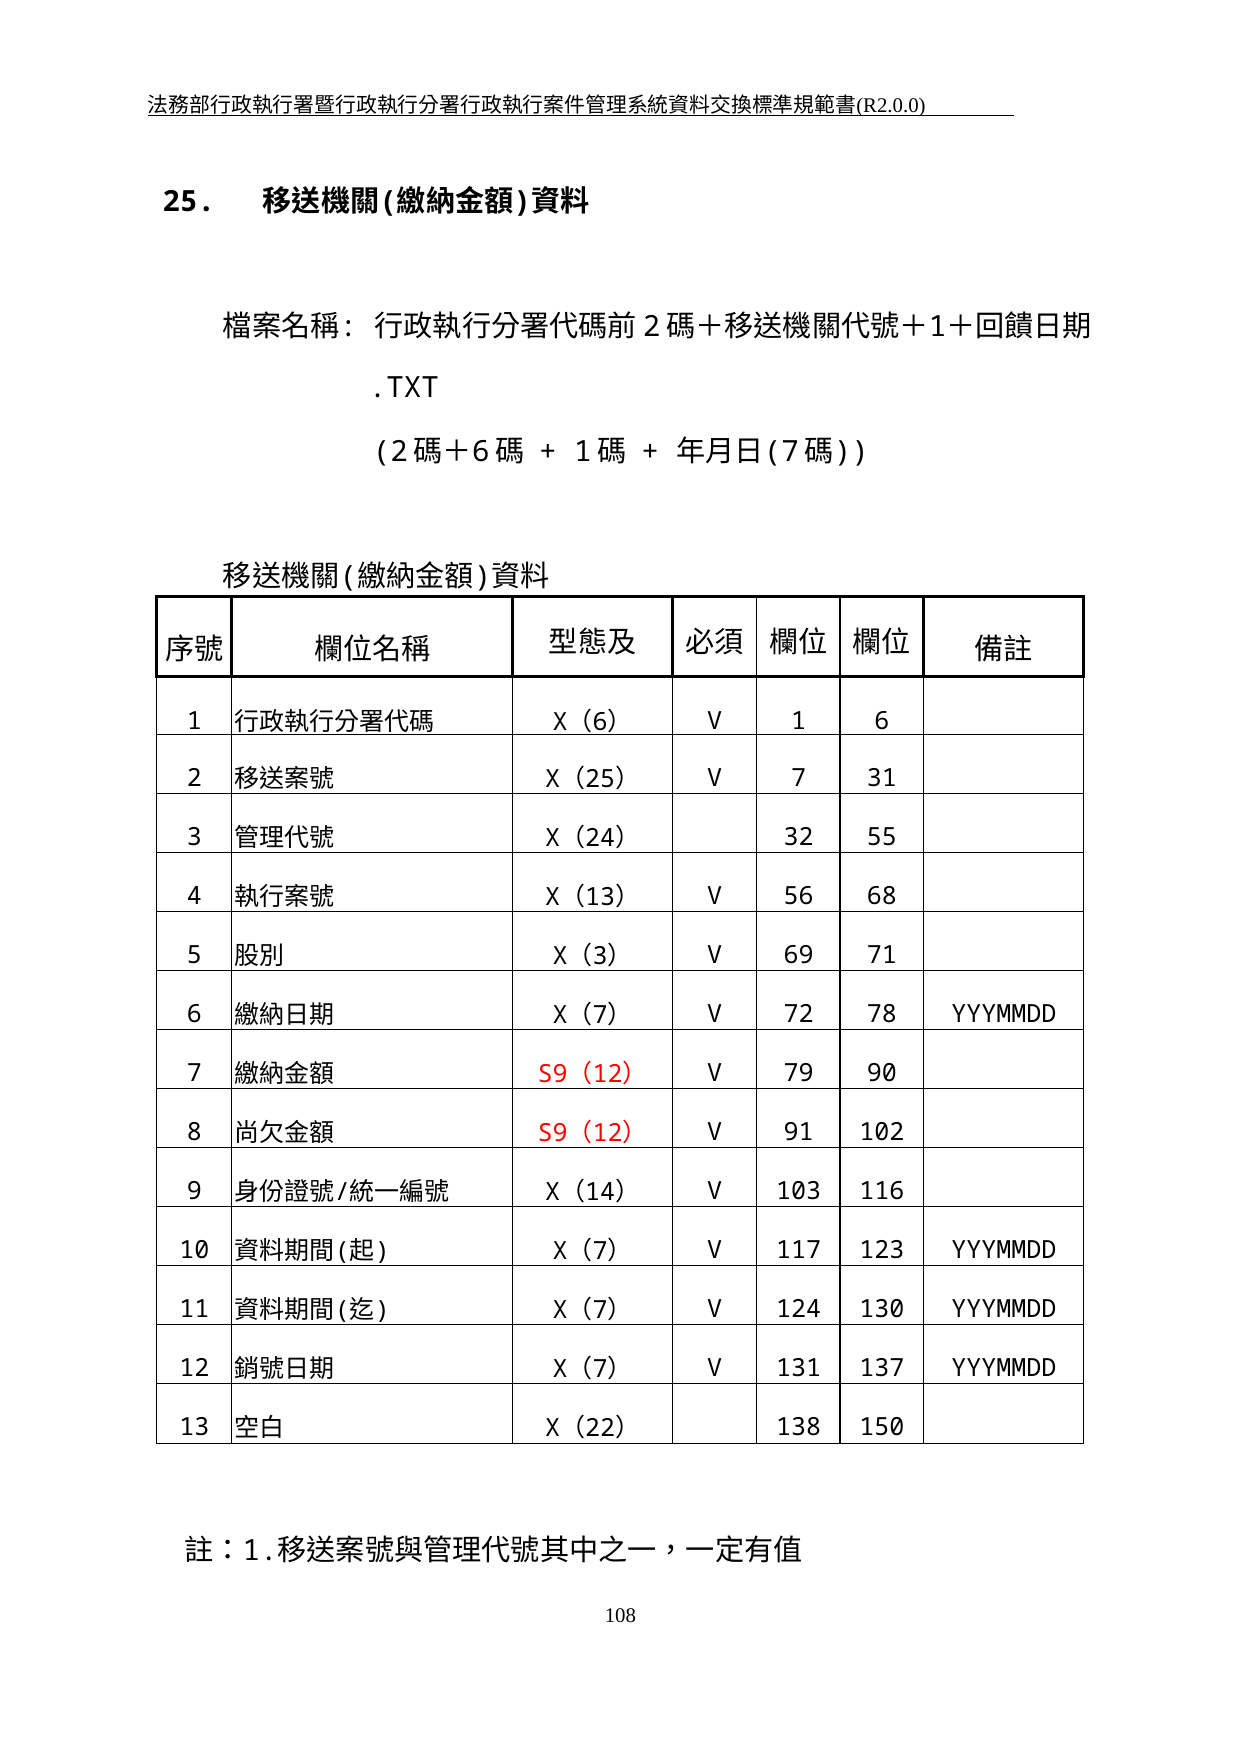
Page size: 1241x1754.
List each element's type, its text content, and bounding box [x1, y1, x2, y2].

table_cell V [673, 1148, 756, 1206]
table_cell 72 [757, 971, 839, 1029]
table_cell 150 [841, 1384, 923, 1442]
table_cell 執行案號 [232, 853, 512, 911]
table_cell X（14） [513, 1148, 672, 1206]
table_cell [924, 1384, 1083, 1442]
table_cell 身份證號/統一編號 [232, 1148, 512, 1206]
table_cell 71 [841, 912, 923, 970]
table_cell [924, 912, 1083, 970]
table_cell S9（12） [513, 1089, 672, 1147]
table_cell 資料期間(起) [232, 1207, 512, 1265]
table_cell X（3） [513, 912, 672, 970]
table_cell V [673, 1089, 756, 1147]
table_cell [924, 1030, 1083, 1088]
table_cell [924, 735, 1083, 793]
table_cell V [673, 1207, 756, 1265]
table_cell 7 [157, 1030, 231, 1088]
table_cell 管理代號 [232, 794, 512, 852]
table_cell V [673, 678, 756, 734]
table_header 欄位 起 [757, 598, 839, 674]
table_header 序號 [158, 598, 230, 674]
table_cell [924, 1089, 1083, 1147]
table_header 欄位名稱 [233, 598, 511, 674]
table_cell [924, 1148, 1083, 1206]
table_cell 行政執行分署代碼 [232, 678, 512, 734]
table_cell 5 [157, 912, 231, 970]
table_cell V [673, 912, 756, 970]
table_cell 10 [157, 1207, 231, 1265]
table_cell 7 [757, 735, 839, 793]
table_cell 3 [157, 794, 231, 852]
table_cell [924, 794, 1083, 852]
table_cell 繳納金額 [232, 1030, 512, 1088]
table_cell 103 [757, 1148, 839, 1206]
table_cell S9（12） [513, 1030, 672, 1088]
table_cell YYYMMDD [924, 971, 1083, 1029]
table_cell 69 [757, 912, 839, 970]
table_cell 102 [841, 1089, 923, 1147]
table_cell 尚欠金額 [232, 1089, 512, 1147]
table_cell 1 [757, 678, 839, 734]
table_cell X（7） [513, 1207, 672, 1265]
table_cell [673, 794, 756, 852]
table_cell 空白 [232, 1384, 512, 1442]
table_cell 56 [757, 853, 839, 911]
table_header 備註 [925, 598, 1082, 674]
table_cell 股別 [232, 912, 512, 970]
table_cell V [673, 1030, 756, 1088]
table_cell X（25） [513, 735, 672, 793]
table_cell 繳納日期 [232, 971, 512, 1029]
table_cell X（7） [513, 1266, 672, 1324]
table_cell V [673, 1266, 756, 1324]
table_cell 32 [757, 794, 839, 852]
table_cell 資料期間(迄) [232, 1266, 512, 1324]
table_cell X（24） [513, 794, 672, 852]
table_cell 130 [841, 1266, 923, 1324]
table_cell 移送案號 [232, 735, 512, 793]
text (2碼＋6碼 + 1碼 + 年月日(7碼)) [373, 407, 1092, 470]
table_cell 90 [841, 1030, 923, 1088]
table_cell 137 [841, 1325, 923, 1383]
text 移送機關(繳納金額)資料 [223, 532, 1092, 595]
table_cell 123 [841, 1207, 923, 1265]
text 檔案名稱: 行政執行分署代碼前2碼＋移送機關代號＋1＋回饋日期 .TXT [223, 282, 1092, 407]
table_cell 12 [157, 1325, 231, 1383]
table_cell V [673, 853, 756, 911]
table_cell 9 [157, 1148, 231, 1206]
table_cell 6 [841, 678, 923, 734]
table_cell YYYMMDD [924, 1325, 1083, 1383]
list 移送機關(繳納金額)資料 [162, 157, 1092, 220]
table_cell [673, 1384, 756, 1442]
table_cell V [673, 1325, 756, 1383]
table_cell [924, 853, 1083, 911]
table_cell 2 [157, 735, 231, 793]
table_cell 4 [157, 853, 231, 911]
table_cell 銷號日期 [232, 1325, 512, 1383]
table_cell YYYMMDD [924, 1266, 1083, 1324]
table_cell [924, 678, 1083, 734]
table_cell 78 [841, 971, 923, 1029]
table_header 必須 輸入 [674, 598, 756, 674]
table_cell 91 [757, 1089, 839, 1147]
table_cell 8 [157, 1089, 231, 1147]
table_cell V [673, 971, 756, 1029]
table_cell 31 [841, 735, 923, 793]
table_cell X（13） [513, 853, 672, 911]
table_cell 79 [757, 1030, 839, 1088]
table_cell 117 [757, 1207, 839, 1265]
table_cell X（7） [513, 1325, 672, 1383]
table_cell 124 [757, 1266, 839, 1324]
table_header 欄位 迄 [841, 598, 922, 674]
table_cell 11 [157, 1266, 231, 1324]
table_cell 6 [157, 971, 231, 1029]
table_header 型態及 字元長度 [514, 598, 671, 674]
table_cell 1 [157, 678, 231, 734]
table_cell 116 [841, 1148, 923, 1206]
table_cell 13 [157, 1384, 231, 1442]
table_cell 131 [757, 1325, 839, 1383]
table_cell X（7） [513, 971, 672, 1029]
table_cell 68 [841, 853, 923, 911]
table_cell YYYMMDD [924, 1207, 1083, 1265]
table_cell V [673, 735, 756, 793]
table_cell X（6） [513, 678, 672, 734]
text 註：1.移送案號與管理代號其中之一，一定有值 [166, 1506, 1092, 1568]
table_cell 138 [757, 1384, 839, 1442]
table_cell X（22） [513, 1384, 672, 1442]
table_cell 55 [841, 794, 923, 852]
